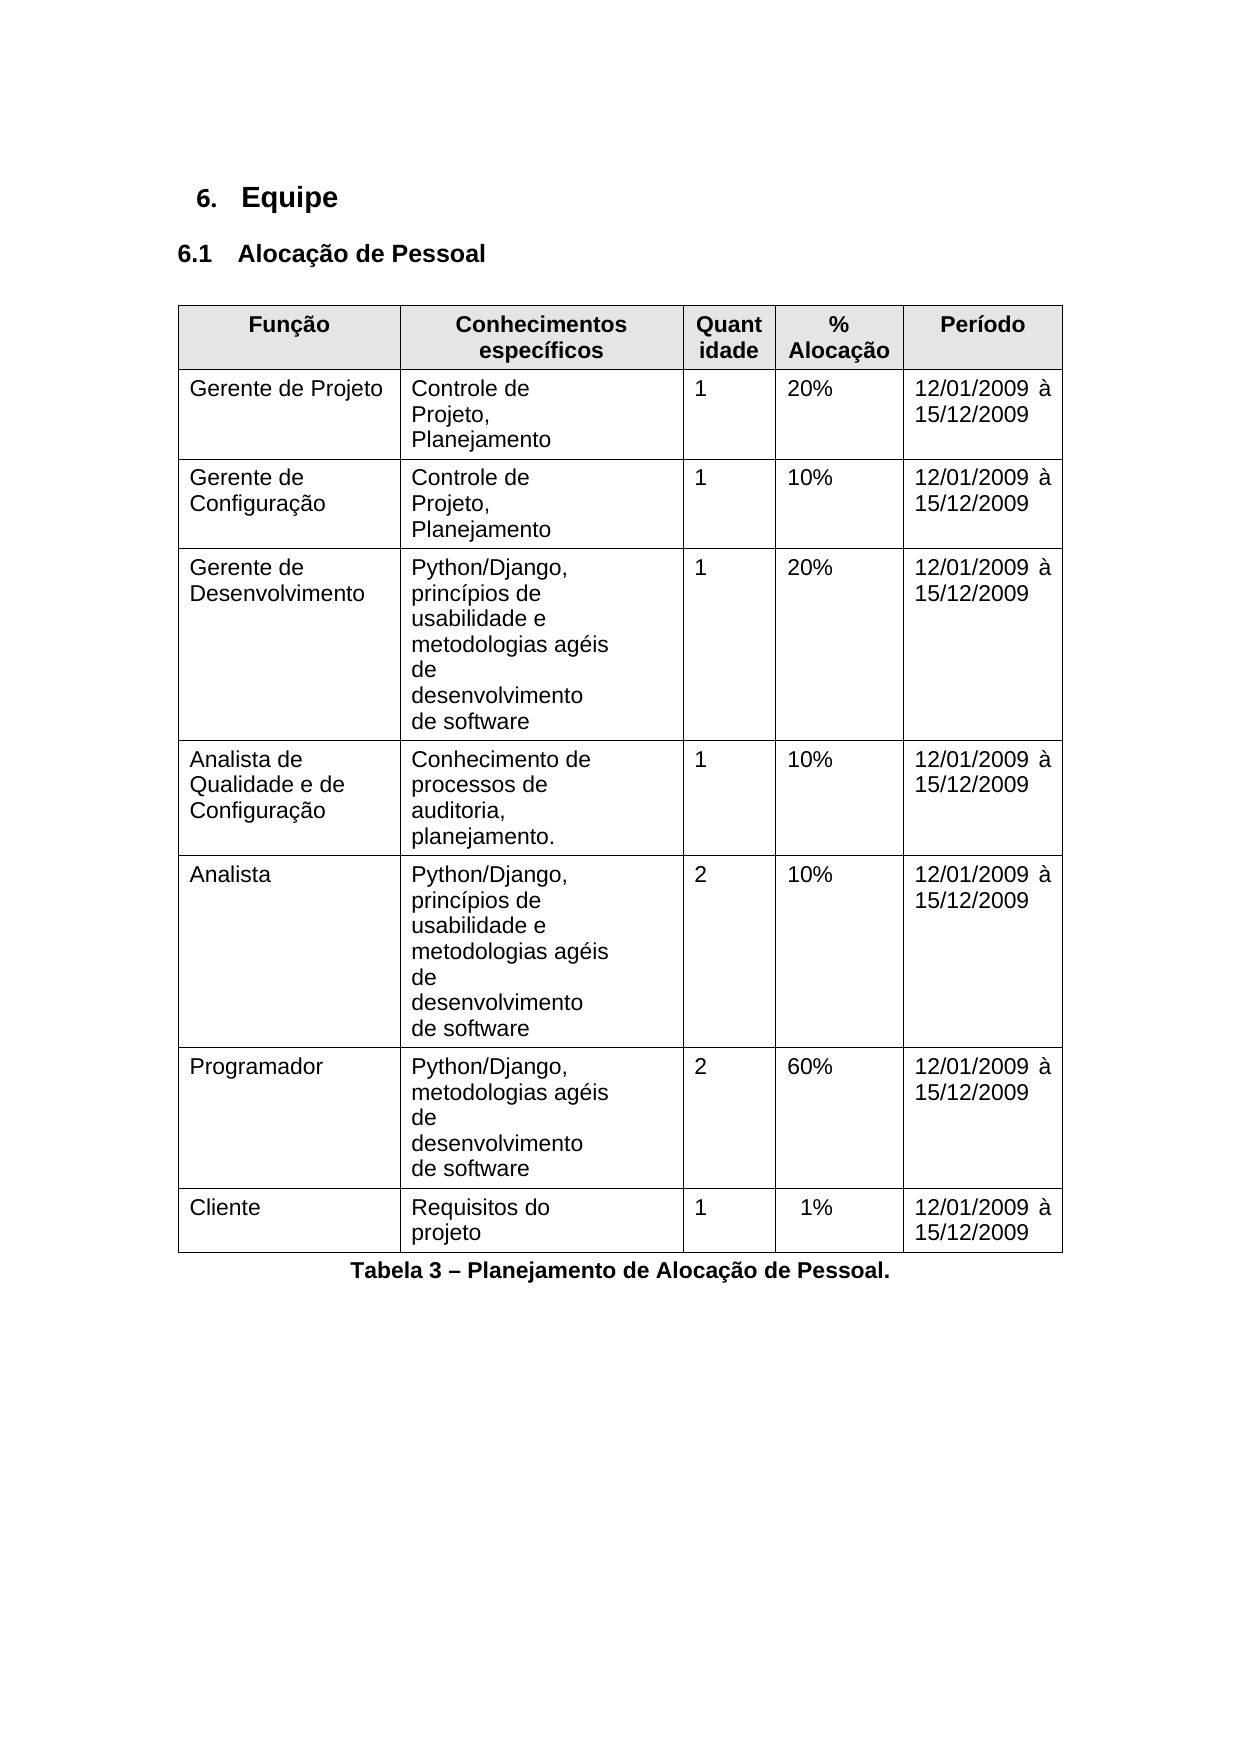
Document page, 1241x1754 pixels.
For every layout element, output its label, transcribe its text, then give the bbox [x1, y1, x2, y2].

table_cell Controle de Projeto, Planejamento [401, 460, 683, 548]
table_header Conhecimentos específicos [401, 306, 683, 369]
table_cell 12/01/2009 à 15/12/2009 [904, 1048, 1062, 1188]
table_cell 2 [684, 1048, 775, 1188]
table_cell 60% [776, 1048, 903, 1188]
table_cell 12/01/2009 à 15/12/2009 [904, 856, 1062, 1047]
table_cell 20% [776, 549, 903, 740]
table_cell Gerente de Desenvolvimento [179, 549, 400, 740]
table_cell 1 [684, 741, 775, 855]
table_cell Analista [179, 856, 400, 1047]
table_cell Programador [179, 1048, 400, 1188]
table_cell 10% [776, 856, 903, 1047]
table_cell 1 [684, 460, 775, 548]
table_cell Cliente [179, 1189, 400, 1252]
table_header Função [179, 306, 400, 369]
table_cell 10% [776, 741, 903, 855]
table_cell Analista de Qualidade e de Configuração [179, 741, 400, 855]
table_cell 1 [684, 549, 775, 740]
table_cell 12/01/2009 à 15/12/2009 [904, 370, 1062, 459]
text Tabela 3 – Planejamento de Alocação de Pessoal. [177, 1258, 1063, 1284]
subtitle Equipe [196, 180, 1063, 214]
table_cell 2 [684, 856, 775, 1047]
table_header % Alocação [776, 306, 903, 369]
table_cell 12/01/2009 à 15/12/2009 [904, 1189, 1062, 1252]
table_cell 12/01/2009 à 15/12/2009 [904, 460, 1062, 548]
table_cell 12/01/2009 à 15/12/2009 [904, 741, 1062, 855]
table_cell Conhecimento de processos de auditoria, planejamento. [401, 741, 683, 855]
table_header Período [904, 306, 1062, 369]
table_cell Controle de Projeto, Planejamento [401, 370, 683, 459]
table_cell 10% [776, 460, 903, 548]
table_cell 1 [684, 370, 775, 459]
table_cell 1 [684, 1189, 775, 1252]
table_cell Python/Django, princípios de usabilidade e metodologias agéis de desenvolvimento de software [401, 549, 683, 740]
subtitle Alocação de Pessoal [177, 239, 1063, 267]
table_cell 12/01/2009 à 15/12/2009 [904, 549, 1062, 740]
table_cell Gerente de Configuração [179, 460, 400, 548]
table_cell 1% [776, 1189, 903, 1252]
table_cell Python/Django, princípios de usabilidade e metodologias agéis de desenvolvimento de software [401, 856, 683, 1047]
table_cell Gerente de Projeto [179, 370, 400, 459]
table_cell 20% [776, 370, 903, 459]
table_cell Python/Django, metodologias agéis de desenvolvimento de software [401, 1048, 683, 1188]
table_header Quantidade [684, 306, 775, 369]
table_cell Requisitos do projeto [401, 1189, 683, 1252]
